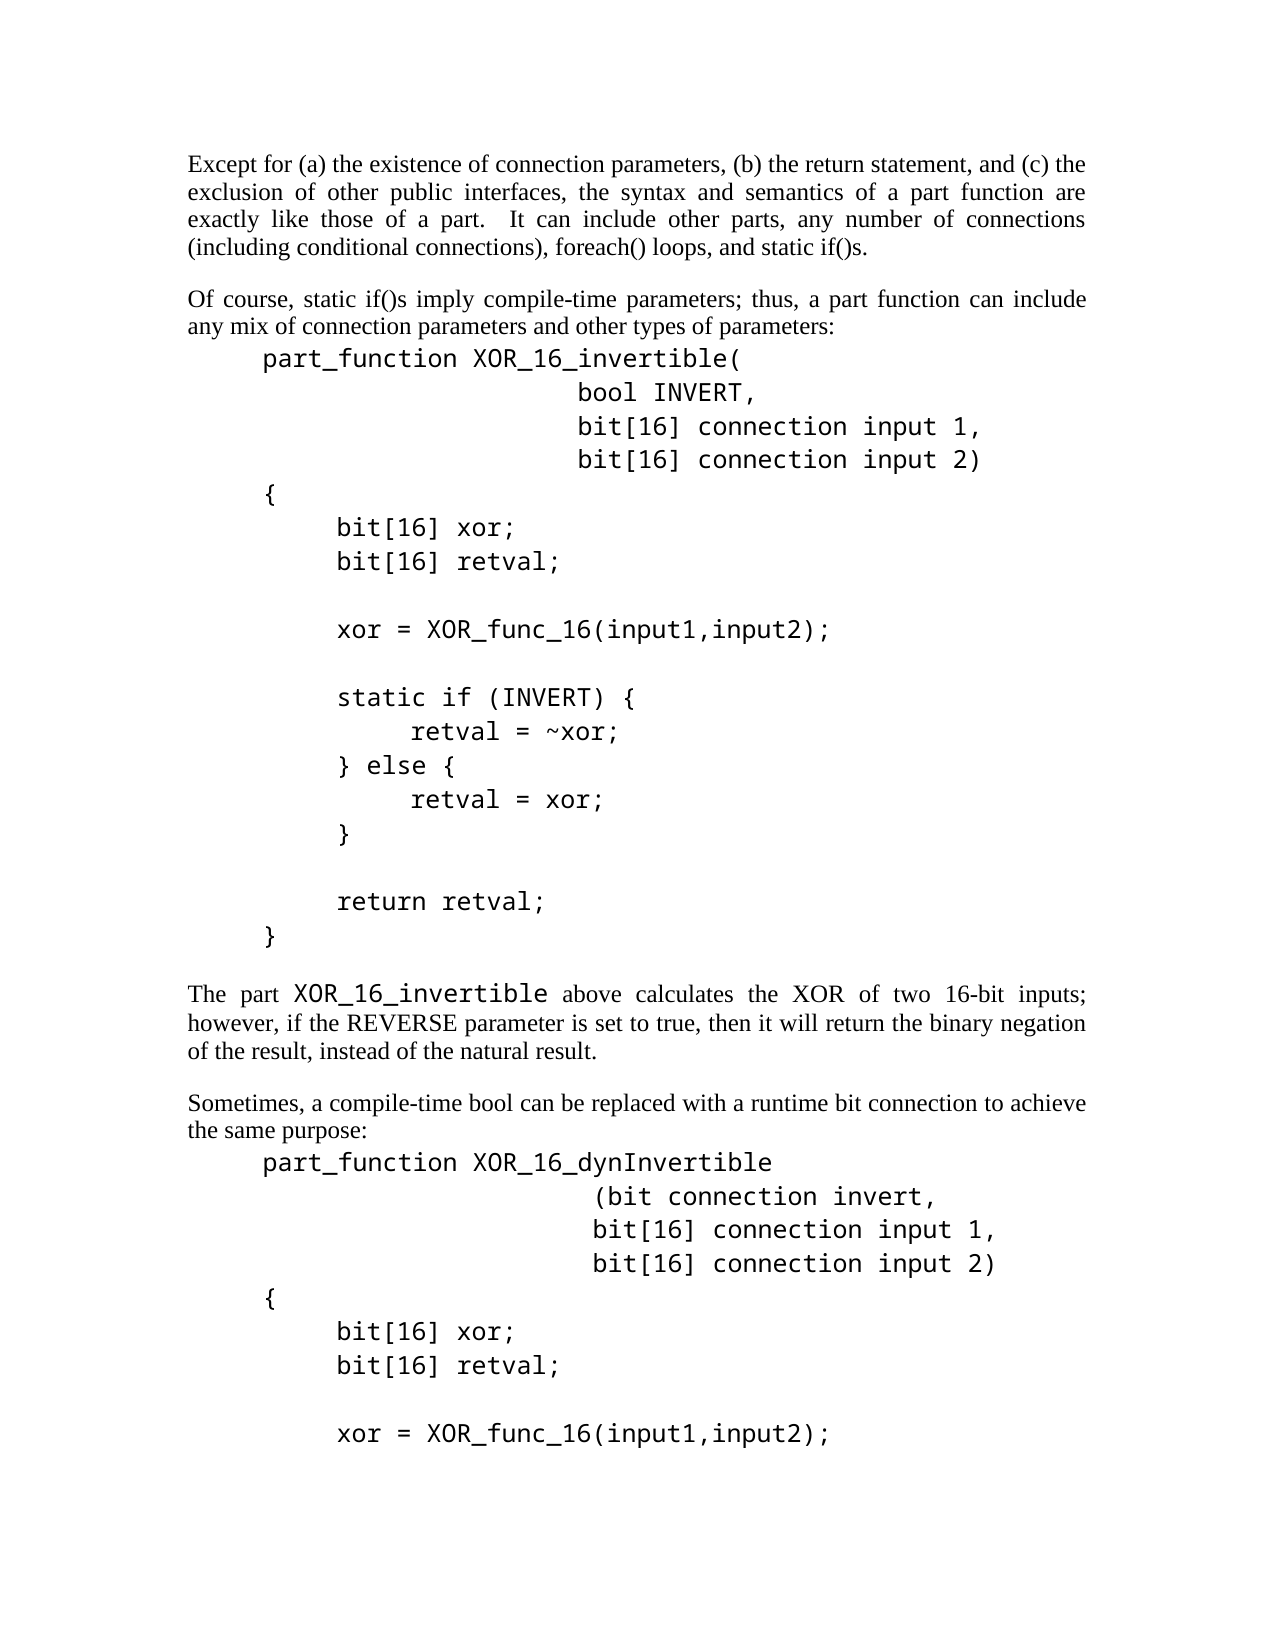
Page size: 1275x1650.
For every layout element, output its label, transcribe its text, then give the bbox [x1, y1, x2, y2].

text xor = XOR_func_16(input1,input2); [262, 612, 1012, 646]
text { [262, 1280, 1012, 1314]
text Sometimes, a compile-time bool can be replaced with a runtime bit connection to achieve the same purpose: [187, 1089, 1087, 1144]
text bit[16] connection input 1, [262, 408, 1012, 442]
text bit[16] connection input 2) [262, 442, 1012, 476]
text Of course, static if()s imply compile-time parameters; thus, a part function can include any mix of connection parameters and other types of parameters: [187, 285, 1087, 340]
text retval = ~xor; [262, 714, 1012, 748]
text xor = XOR_func_16(input1,input2); [262, 1416, 1012, 1450]
text return retval; [262, 883, 1012, 917]
text bit[16] xor; [262, 1314, 1012, 1348]
text Except for (a) the existence of connection parameters, (b) the return statement, and (c) the exclusion of other public interfaces, the syntax and semantics of a part function are exactly like those of a part. It can include other parts, any number of connections (including conditional connections), foreach() loops, and static if()s. [187, 150, 1087, 261]
text bool INVERT, [262, 374, 1012, 408]
text } [262, 816, 1012, 849]
text bit[16] retval; [262, 544, 1012, 578]
text part_function XOR_16_invertible( [262, 340, 1012, 374]
text } else { [262, 748, 1012, 782]
text part_function XOR_16_dynInvertible [262, 1144, 1012, 1178]
text bit[16] xor; [262, 510, 1012, 544]
text retval = xor; [262, 782, 1012, 816]
text (bit connection invert, [262, 1178, 1012, 1212]
text bit[16] connection input 1, [262, 1212, 1012, 1246]
text static if (INVERT) { [262, 680, 1012, 714]
text bit[16] retval; [262, 1348, 1012, 1382]
text { [262, 476, 1012, 510]
text The part XOR_16_invertible above calculates the XOR of two 16-bit inputs; however, if the REVERSE parameter is set to true, then it will return the binary negation of the result, instead of the natural result. [187, 975, 1087, 1065]
text } [262, 917, 1012, 951]
text bit[16] connection input 2) [262, 1246, 1012, 1280]
